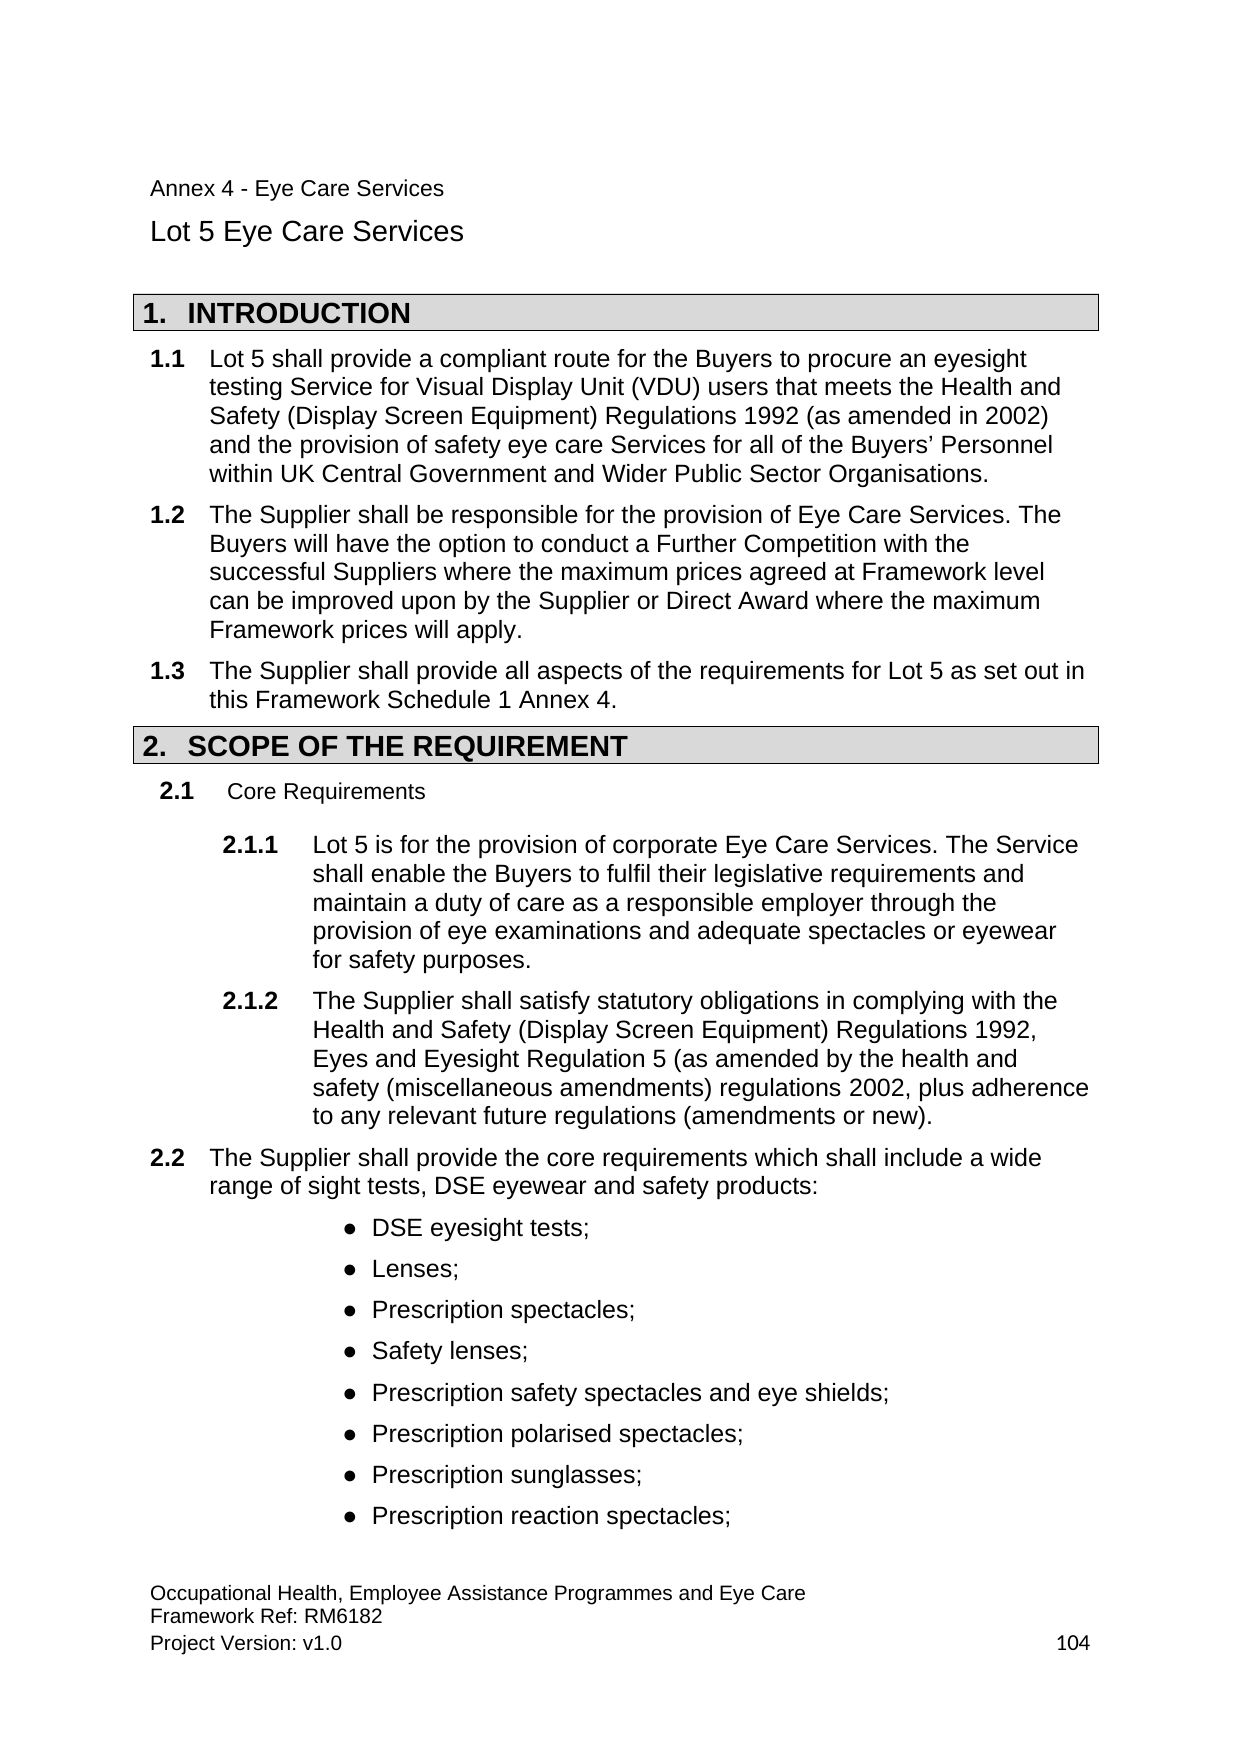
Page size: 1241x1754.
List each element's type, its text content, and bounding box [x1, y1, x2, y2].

list The Supplier shall provide all aspects of the requirements for Lot 5 as set out in this Framework Schedule 1 Annex 4. [150, 656, 1090, 714]
list The Supplier shall be responsible for the provision of Eye Care Services. The Buyers will have the option to conduct a Further Competition with the successful Suppliers where the maximum prices agreed at Framework level can be improved upon by the Supplier or Direct Award where the maximum Framework prices will apply. [150, 500, 1090, 644]
list Prescription sunglasses; [342, 1460, 1090, 1489]
text Lot 5 Eye Care Services [150, 214, 1090, 281]
list Prescription polarised spectacles; [342, 1419, 1090, 1448]
list The Supplier shall provide the core requirements which shall include a wide range of sight tests, DSE eyewear and safety products: [150, 1143, 1090, 1200]
list Prescription reaction spectacles; [342, 1501, 1090, 1530]
list Prescription safety spectacles and eye shields; [342, 1378, 1090, 1406]
subtitle Core Requirements [159, 776, 1090, 805]
list DSE eyesight tests; [342, 1213, 1090, 1241]
list Lot 5 shall provide a compliant route for the Buyers to procure an eyesight testing Service for Visual Display Unit (VDU) users that meets the Health and Safety (Display Screen Equipment) Regulations 1992 (as amended in 2002) and the provision of safety eye care Services for all of the Buyers’ Personnel within UK Central Government and Wider Public Sector Organisations. [150, 344, 1090, 487]
list Lenses; [342, 1254, 1090, 1283]
list INTRODUCTION [134, 295, 1098, 330]
list Prescription spectacles; [342, 1295, 1090, 1324]
subtitle Annex 4 - Eye Care Services [150, 175, 1090, 201]
list Lot 5 is for the provision of corporate Eye Care Services. The Service shall enable the Buyers to fulfil their legislative requirements and maintain a duty of care as a responsible employer through the provision of eye examinations and adequate spectacles or eyewear for safety purposes. [222, 830, 1090, 974]
list Safety lenses; [342, 1336, 1090, 1365]
list The Supplier shall satisfy statutory obligations in complying with the Health and Safety (Display Screen Equipment) Regulations 1992, Eyes and Eyesight Regulation 5 (as amended by the health and safety (miscellaneous amendments) regulations 2002, plus adherence to any relevant future regulations (amendments or new). [222, 986, 1090, 1130]
list SCOPE OF THE REQUIREMENT [134, 727, 1098, 763]
